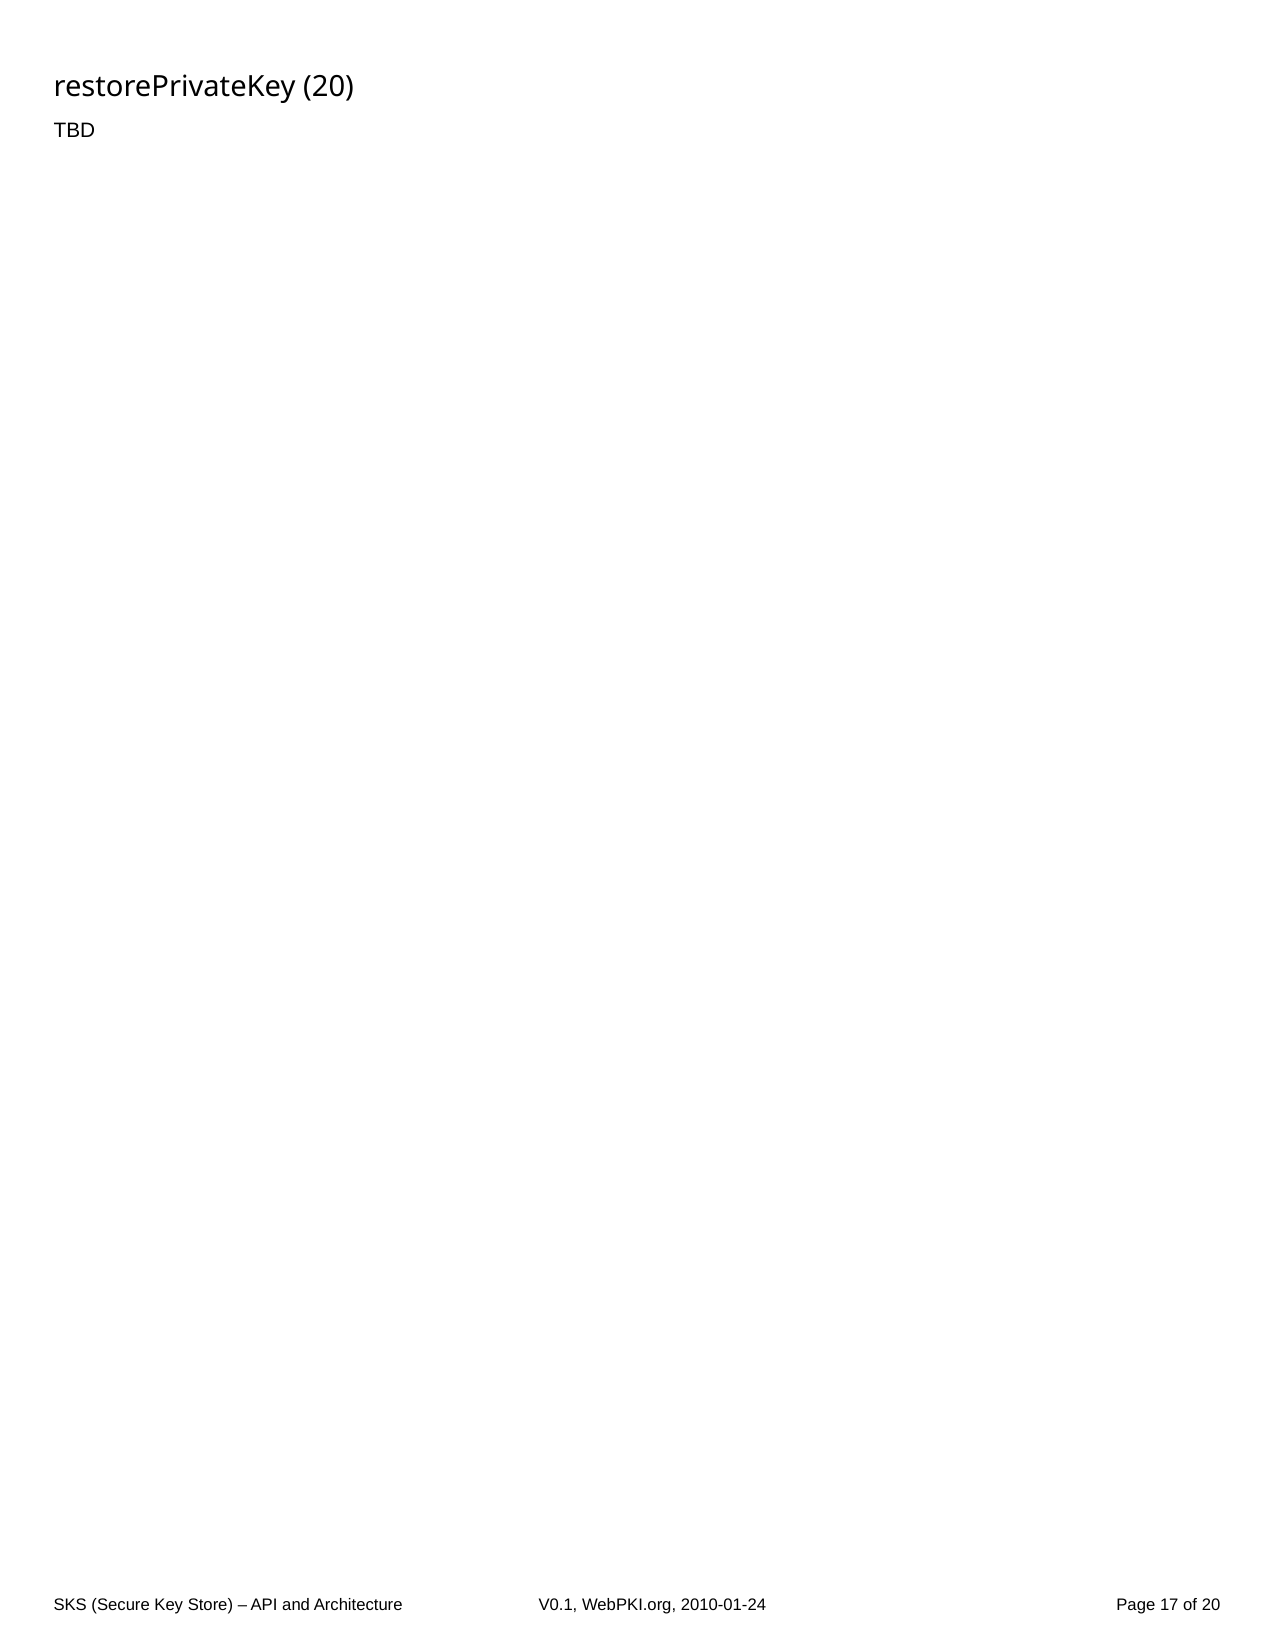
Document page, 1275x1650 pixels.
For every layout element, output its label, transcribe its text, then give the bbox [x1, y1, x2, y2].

subtitle restorePrivateKey (20) [53, 66, 1221, 105]
text TBD [53, 118, 1221, 142]
